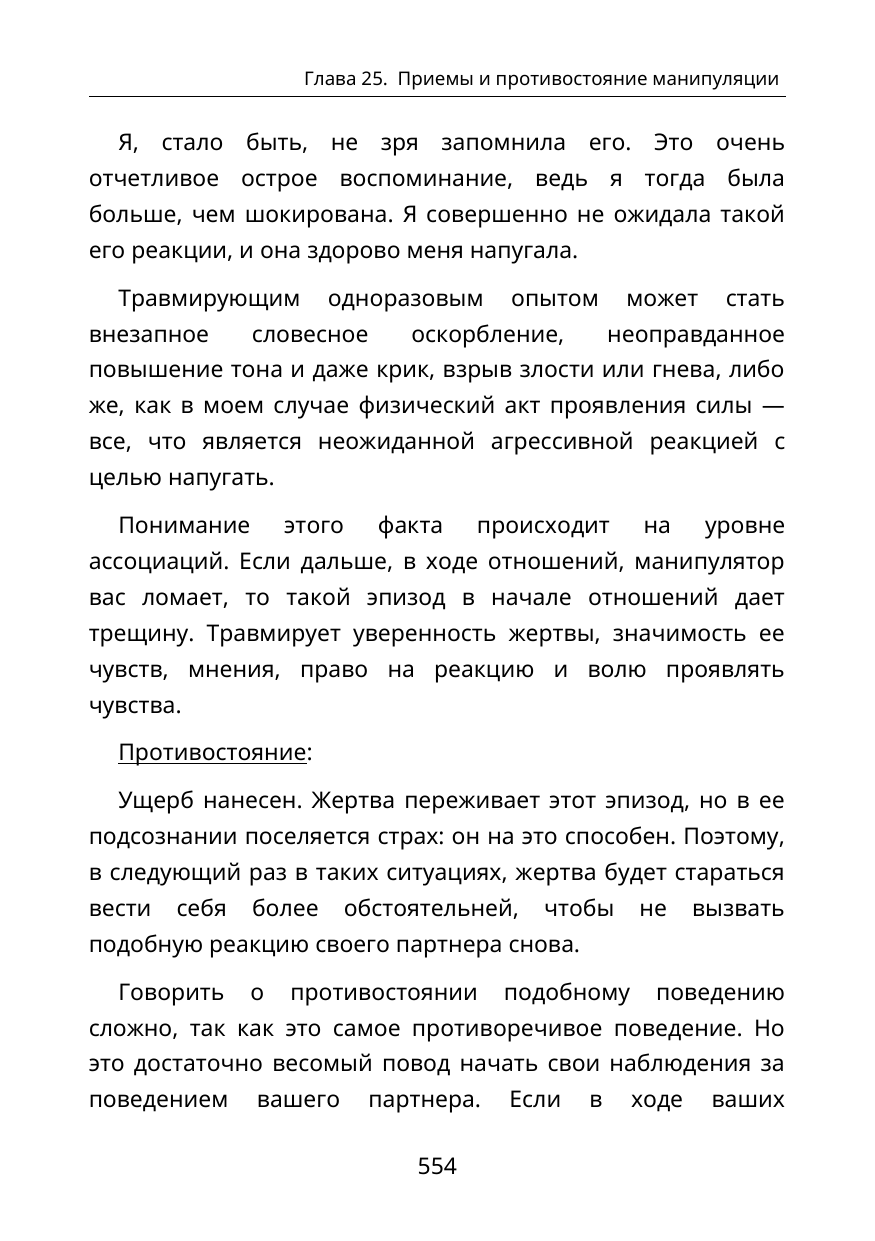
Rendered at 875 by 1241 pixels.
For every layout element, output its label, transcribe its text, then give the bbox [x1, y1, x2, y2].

text Я, стало быть, не зря запомнила его. Это очень отчетливое острое воспоминание, ведь я тогда была больше, чем шокирована. Я совершенно не ожидала такой его реакции, и она здорово меня напугала. [88, 126, 786, 265]
text Противостояние: [88, 736, 786, 768]
text Ущерб нанесен. Жертва переживает этот эпизод, но в ее подсознании поселяется страх: он на это способен. Поэтому, в следующий раз в таких ситуациях, жертва будет стараться вести себя более обстоятельней, чтобы не вызвать подобную реакцию своего партнера снова. [88, 784, 786, 959]
text Понимание этого факта происходит на уровне ассоциаций. Если дальше, в ходе отношений, манипулятор вас ломает, то такой эпизод в начале отношений дает трещину. Травмирует уверенность жертвы, значимость ее чувств, мнения, право на реакцию и волю проявлять чувства. [88, 509, 786, 720]
text Травмирующим одноразовым опытом может стать внезапное словесное оскорбление, неоправданное повышение тона и даже крик, взрыв злости или гнева, либо же, как в моем случае физический акт проявления силы — все, что является неожиданной агрессивной реакцией с целью напугать. [88, 282, 786, 492]
text Говорить о противостоянии подобному поведению сложно, так как это самое противоречивое поведение. Но это достаточно весомый повод начать свои наблюдения за поведением вашего партнера. Если в ходе ваших [88, 976, 786, 1114]
